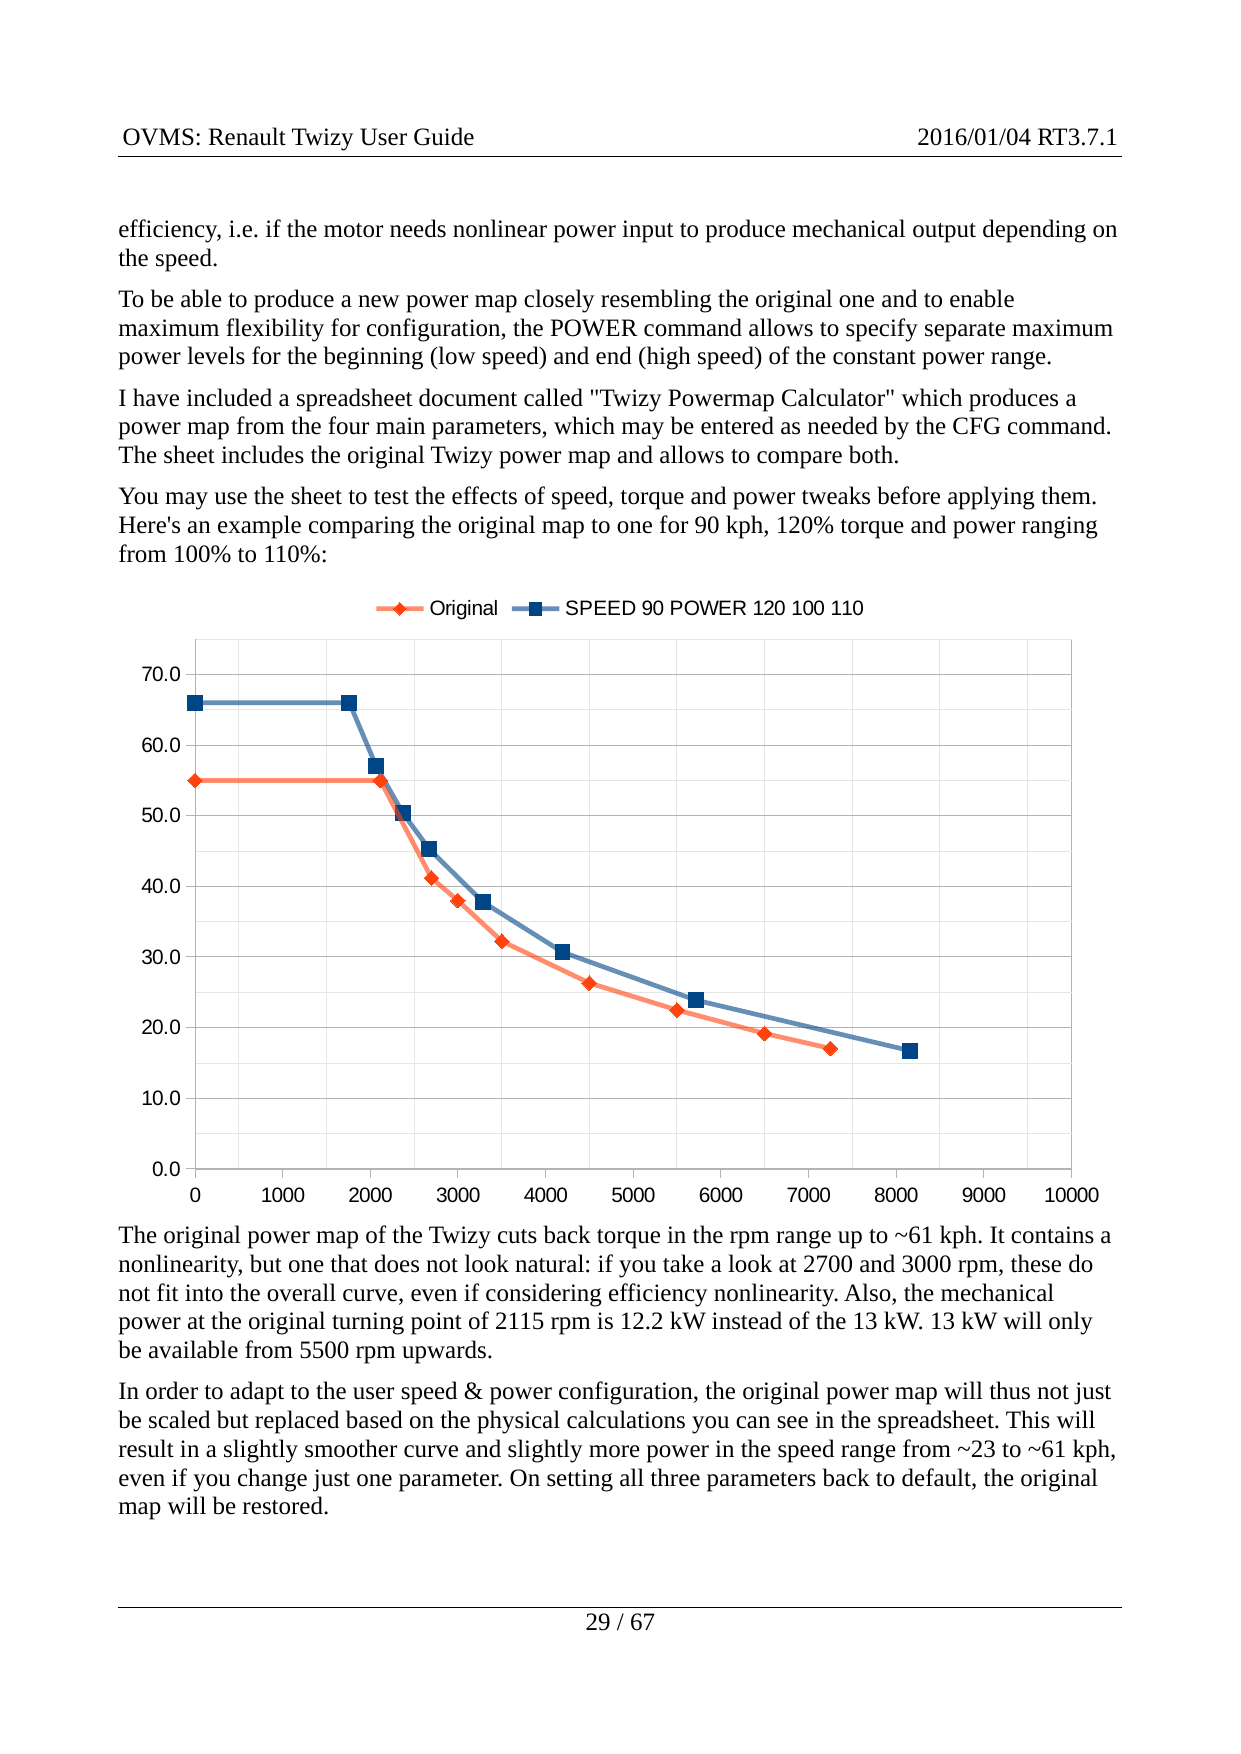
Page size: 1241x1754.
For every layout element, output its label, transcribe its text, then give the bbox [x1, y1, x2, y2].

text In order to adapt to the user speed & power configuration, the original power map will thus not just be scaled but replaced based on the physical calculations you can see in the spreadsheet. This will result in a slightly smoother curve and slightly more power in the speed range from ~23 to ~61 kph, even if you change just one parameter. On setting all three parameters back to default, the original map will be restored. [118, 1376, 1122, 1520]
text To be able to produce a new power map closely resembling the original one and to enable maximum flexibility for configuration, the POWER command allows to specify separate maximum power levels for the beginning (low speed) and end (high speed) of the constant power range. [118, 284, 1122, 370]
text I have included a spreadsheet document called "Twizy Powermap Calculator" which produces a power map from the four main parameters, which may be entered as needed by the CFG command. The sheet includes the original Twizy power map and allows to compare both. [118, 383, 1122, 469]
text You may use the sheet to test the effects of speed, torque and power tweaks before applying them. Here's an example comparing the original map to one for 90 kph, 120% torque and power ranging from 100% to 110%: [118, 481, 1122, 568]
text The original power map of the Twizy cuts back torque in the rpm range up to ~61 kph. It contains a nonlinearity, but one that does not look natural: if you take a look at 2700 and 3000 rpm, these do not fit into the overall curve, even if considering efficiency nonlinearity. Also, the mechanical power at the original turning point of 2115 rpm is 12.2 kW instead of the 13 kW. 13 kW will only be available from 5500 rpm upwards. [118, 580, 1122, 1364]
text efficiency, i.e. if the motor needs nonlinear power input to produce mechanical output depending on the speed. [118, 214, 1122, 271]
